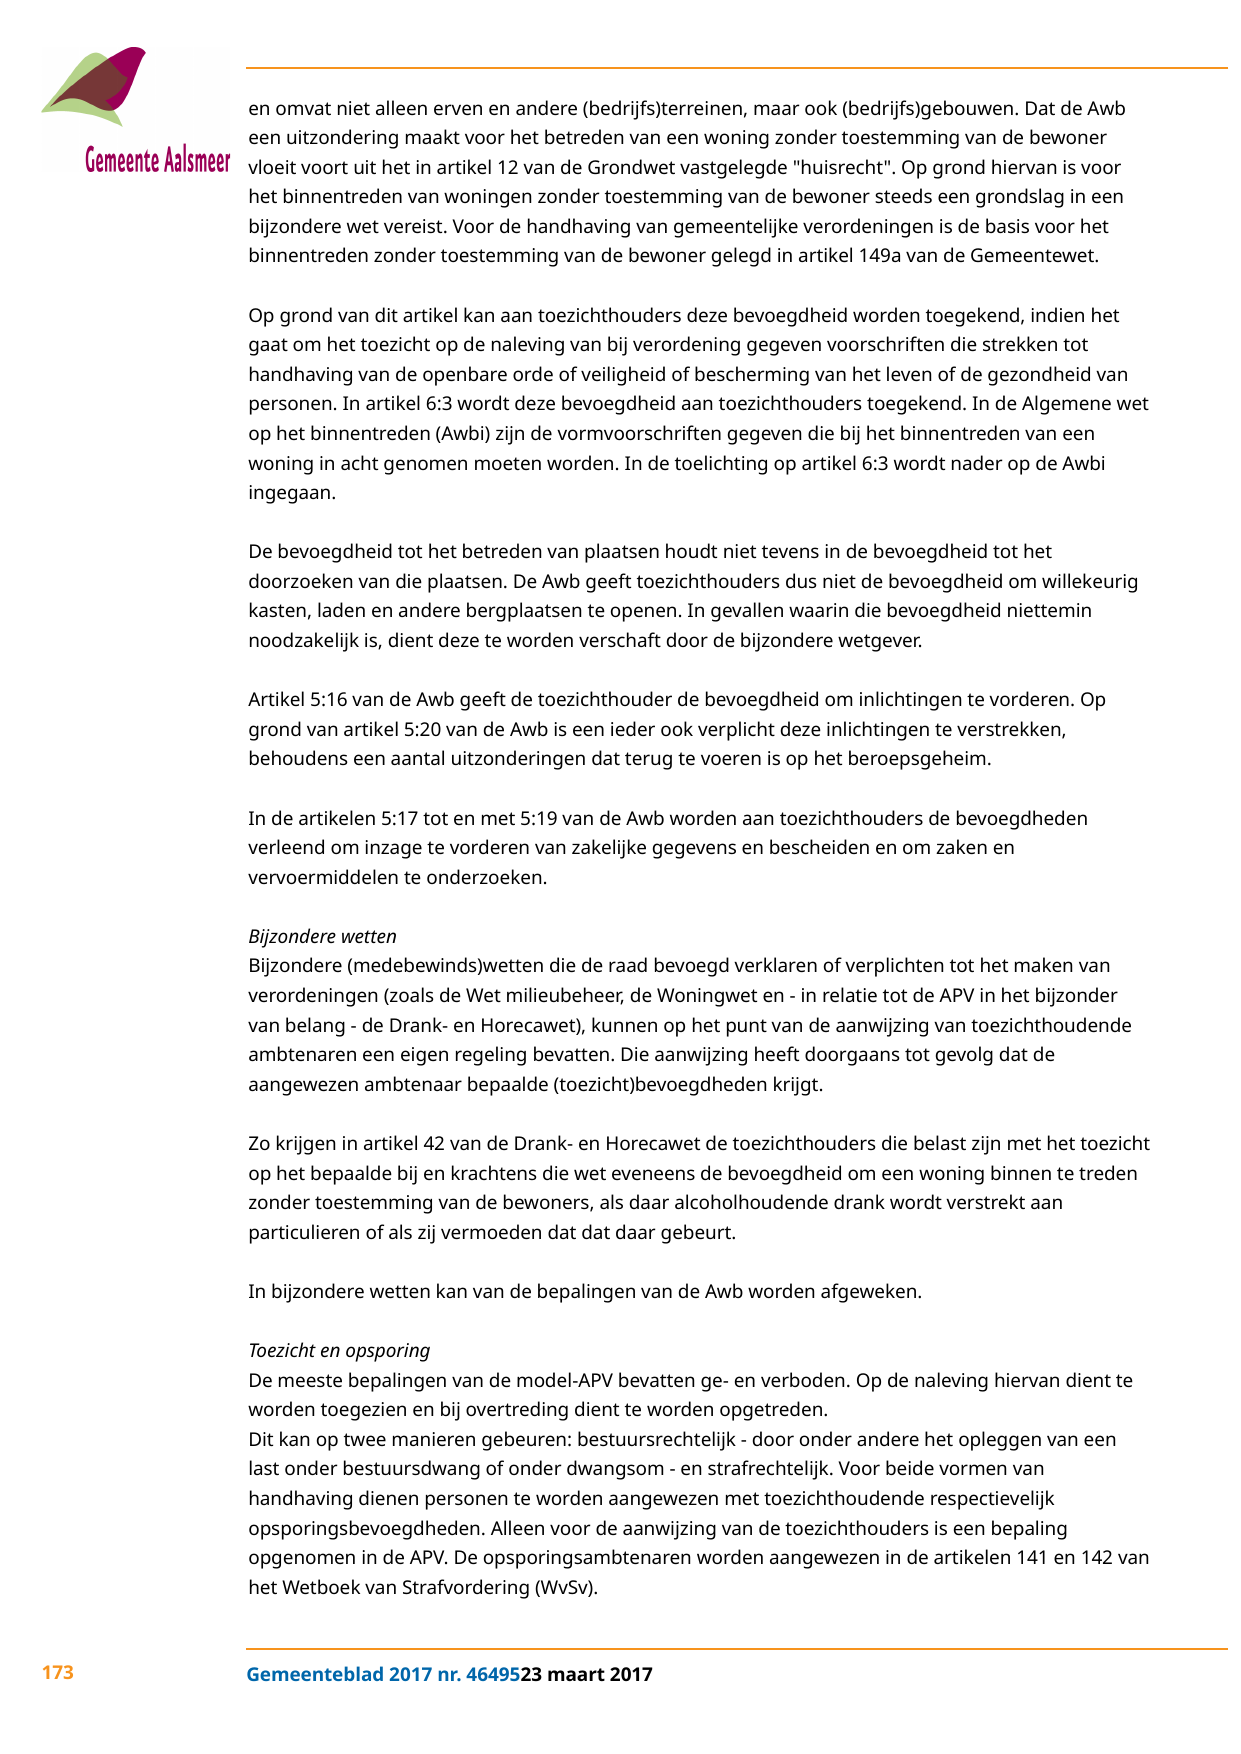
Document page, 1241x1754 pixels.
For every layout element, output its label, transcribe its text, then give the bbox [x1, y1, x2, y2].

text In bijzondere wetten kan van de bepalingen van de Awb worden afgeweken. [248, 1278, 1152, 1304]
text De meeste bepalingen van de model-APV bevatten ge- en verboden. Op de naleving hiervan dient te worden toegezien en bij overtreding dient te worden opgetreden. [248, 1367, 1152, 1422]
text Zo krijgen in artikel 42 van de Drank- en Horecawet de toezichthouders die belast zijn met het toezicht op het bepaalde bij en krachtens die wet eveneens de bevoegdheid om een woning binnen te treden zonder toestemming van de bewoners, als daar alcoholhoudende drank wordt verstrekt aan particulieren of als zij vermoeden dat dat daar gebeurt. [248, 1130, 1152, 1245]
text Bijzondere wetten [248, 923, 1152, 949]
text Toezicht en opsporing [248, 1337, 1152, 1363]
text en omvat niet alleen erven en andere (bedrijfs)terreinen, maar ook (bedrijfs)gebouwen. Dat de Awb een uitzondering maakt voor het betreden van een woning zonder toestemming van de bewoner vloeit voort uit het in artikel 12 van de Grondwet vastgelegde "huisrecht". Op grond hiervan is voor het binnentreden van woningen zonder toestemming van de bewoner steeds een grondslag in een bijzondere wet vereist. Voor de handhaving van gemeentelijke verordeningen is de basis voor het binnentreden zonder toestemming van de bewoner gelegd in artikel 149a van de Gemeentewet. [248, 95, 1152, 268]
picture [41, 47, 231, 172]
text In de artikelen 5:17 tot en met 5:19 van de Awb worden aan toezichthouders de bevoegdheden verleend om inzage te vorderen van zakelijke gegevens en bescheiden en om zaken en vervoermiddelen te onderzoeken. [248, 805, 1152, 890]
text Artikel 5:16 van de Awb geeft de toezichthouder de bevoegdheid om inlichtingen te vorderen. Op grond van artikel 5:20 van de Awb is een ieder ook verplicht deze inlichtingen te verstrekken, behoudens een aantal uitzonderingen dat terug te voeren is op het beroepsgeheim. [248, 686, 1152, 771]
text De bevoegdheid tot het betreden van plaatsen houdt niet tevens in de bevoegdheid tot het doorzoeken van die plaatsen. De Awb geeft toezichthouders dus niet de bevoegdheid om willekeurig kasten, laden en andere bergplaatsen te openen. In gevallen waarin die bevoegdheid niettemin noodzakelijk is, dient deze te worden verschaft door de bijzondere wetgever. [248, 538, 1152, 653]
text Op grond van dit artikel kan aan toezichthouders deze bevoegdheid worden toegekend, indien het gaat om het toezicht op de naleving van bij verordening gegeven voorschriften die strekken tot handhaving van de openbare orde of veiligheid of bescherming van het leven of de gezondheid van personen. In artikel 6:3 wordt deze bevoegdheid aan toezichthouders toegekend. In de Algemene wet op het binnentreden (Awbi) zijn de vormvoorschriften gegeven die bij het binnentreden van een woning in acht genomen moeten worden. In de toelichting op artikel 6:3 wordt nader op de Awbi ingegaan. [248, 302, 1152, 505]
text Dit kan op twee manieren gebeuren: bestuursrechtelijk - door onder andere het opleggen van een last onder bestuursdwang of onder dwangsom - en strafrechtelijk. Voor beide vormen van handhaving dienen personen te worden aangewezen met toezichthoudende respectievelijk opsporingsbevoegdheden. Alleen voor de aanwijzing van de toezichthouders is een bepaling opgenomen in de APV. De opsporingsambtenaren worden aangewezen in de artikelen 141 en 142 van het Wetboek van Strafvordering (WvSv). [248, 1426, 1152, 1600]
text Bijzondere (medebewinds)wetten die de raad bevoegd verklaren of verplichten tot het maken van verordeningen (zoals de Wet milieubeheer, de Woningwet en - in relatie tot de APV in het bijzonder van belang - de Drank- en Horecawet), kunnen op het punt van de aanwijzing van toezichthoudende ambtenaren een eigen regeling bevatten. Die aanwijzing heeft doorgaans tot gevolg dat de aangewezen ambtenaar bepaalde (toezicht)bevoegdheden krijgt. [248, 953, 1152, 1097]
